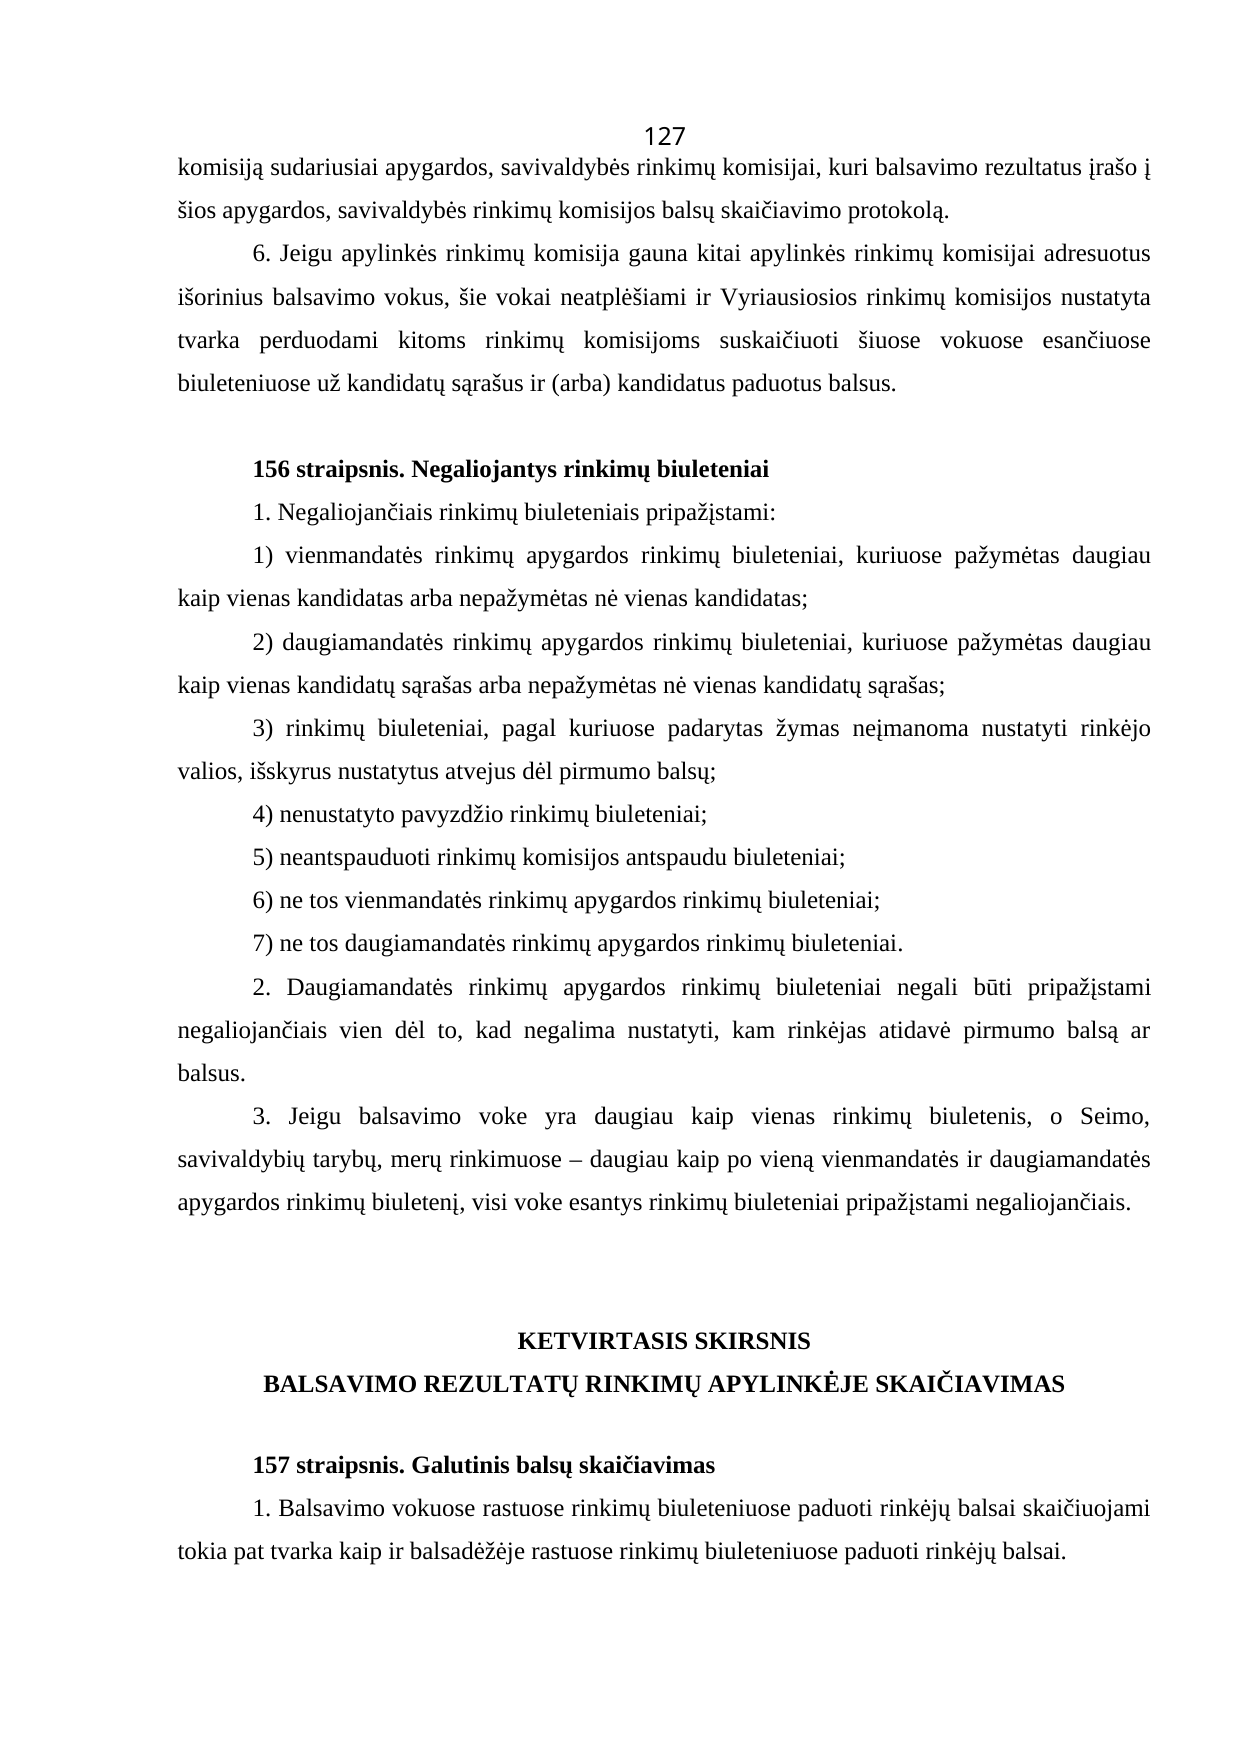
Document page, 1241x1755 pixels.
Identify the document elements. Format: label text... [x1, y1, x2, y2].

text 4) nenustatyto pavyzdžio rinkimų biuleteniai; [177, 799, 1152, 828]
text KETVIRTASIS SKIRSNIS [177, 1326, 1152, 1355]
text 156 straipsnis. Negaliojantys rinkimų biuleteniai [177, 454, 1152, 483]
text komisiją sudariusiai apygardos, savivaldybės rinkimų komisijai, kuri balsavimo rezultatus įrašo į šios apygardos, savivaldybės rinkimų komisijos balsų skaičiavimo protokolą. [177, 152, 1152, 224]
text 3) rinkimų biuleteniai, pagal kuriuose padarytas žymas neįmanoma nustatyti rinkėjo valios, išskyrus nustatytus atvejus dėl pirmumo balsų; [177, 713, 1152, 785]
text 6) ne tos vienmandatės rinkimų apygardos rinkimų biuleteniai; [177, 885, 1152, 914]
text 3. Jeigu balsavimo voke yra daugiau kaip vienas rinkimų biuletenis, o Seimo, savivaldybių tarybų, merų rinkimuose – daugiau kaip po vieną vienmandatės ir daugiamandatės apygardos rinkimų biuletenį, visi voke esantys rinkimų biuleteniai pripažįstami negaliojančiais. [177, 1101, 1152, 1216]
text 7) ne tos daugiamandatės rinkimų apygardos rinkimų biuleteniai. [177, 928, 1152, 957]
text 1. Negaliojančiais rinkimų biuleteniais pripažįstami: [177, 497, 1152, 526]
text 157 straipsnis. Galutinis balsų skaičiavimas [177, 1450, 1152, 1479]
text 2. Daugiamandatės rinkimų apygardos rinkimų biuleteniai negali būti pripažįstami negaliojančiais vien dėl to, kad negalima nustatyti, kam rinkėjas atidavė pirmumo balsą ar balsus. [177, 972, 1152, 1087]
text BALSAVIMO REZULTATŲ RINKIMŲ APYLINKĖJE SKAIČIAVIMAS [177, 1369, 1152, 1398]
text 2) daugiamandatės rinkimų apygardos rinkimų biuleteniai, kuriuose pažymėtas daugiau kaip vienas kandidatų sąrašas arba nepažymėtas nė vienas kandidatų sąrašas; [177, 627, 1152, 698]
text 5) neantspauduoti rinkimų komisijos antspaudu biuleteniai; [177, 842, 1152, 871]
text 1) vienmandatės rinkimų apygardos rinkimų biuleteniai, kuriuose pažymėtas daugiau kaip vienas kandidatas arba nepažymėtas nė vienas kandidatas; [177, 540, 1152, 612]
text 1. Balsavimo vokuose rastuose rinkimų biuleteniuose paduoti rinkėjų balsai skaičiuojami tokia pat tvarka kaip ir balsadėžėje rastuose rinkimų biuleteniuose paduoti rinkėjų balsai. [177, 1493, 1152, 1565]
text 6. Jeigu apylinkės rinkimų komisija gauna kitai apylinkės rinkimų komisijai adresuotus išorinius balsavimo vokus, šie vokai neatplėšiami ir Vyriausiosios rinkimų komisijos nustatyta tvarka perduodami kitoms rinkimų komisijoms suskaičiuoti šiuose vokuose esančiuose biuleteniuose už kandidatų sąrašus ir (arba) kandidatus paduotus balsus. [177, 238, 1152, 397]
